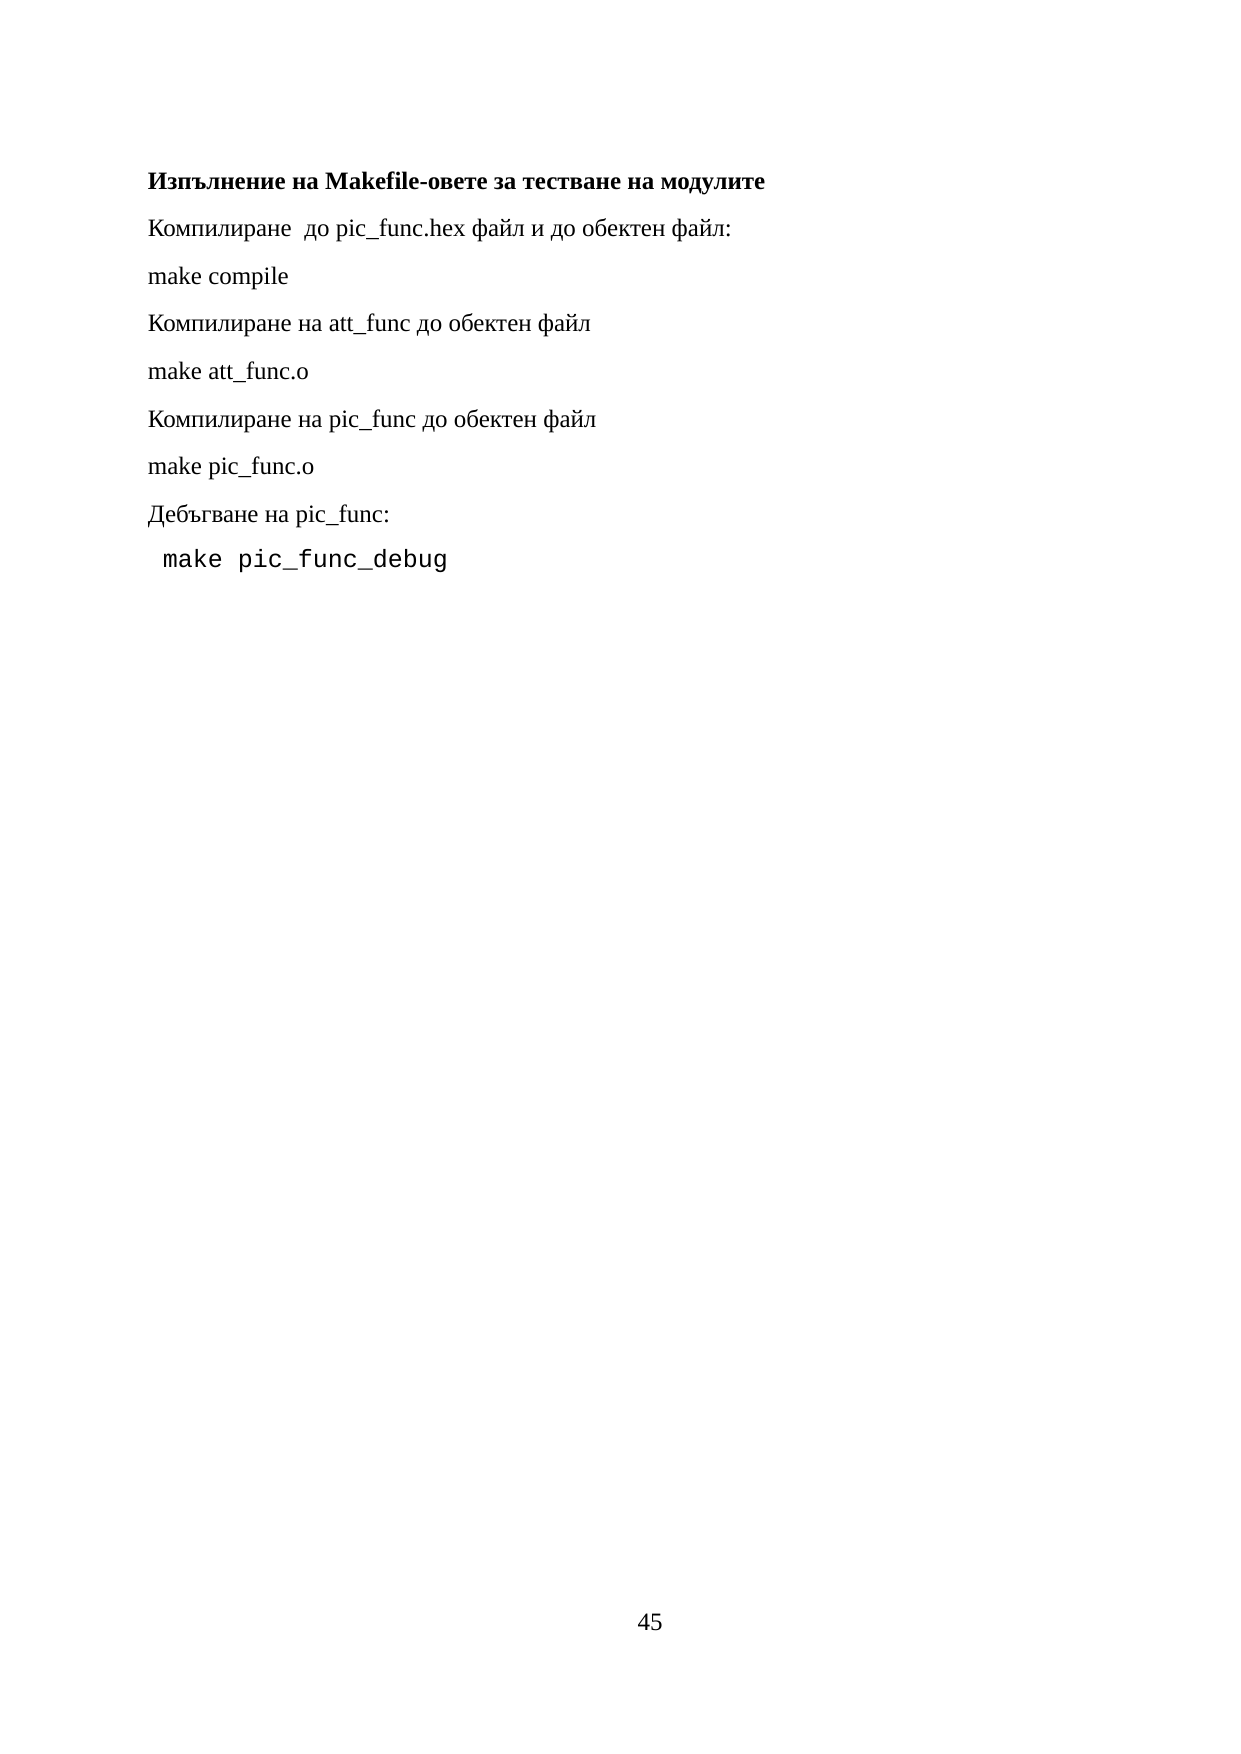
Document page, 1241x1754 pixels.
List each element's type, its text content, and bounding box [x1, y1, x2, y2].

text make pic_func_debug [148, 547, 1152, 575]
text make pic_func.o [148, 451, 1152, 480]
text Дебъгване на pic_func: [148, 499, 1152, 528]
text make compile [148, 261, 1152, 290]
text Компилиране до pic_func.hex файл и до обектен файл: [148, 213, 1152, 242]
text make att_func.o [148, 356, 1152, 385]
text Компилиране на pic_func до обектен файл [148, 404, 1152, 432]
text Изпълнение на Makefile-овете за тестване на модулите [148, 166, 1152, 194]
text Компилиране на att_func до обектен файл [148, 308, 1152, 337]
